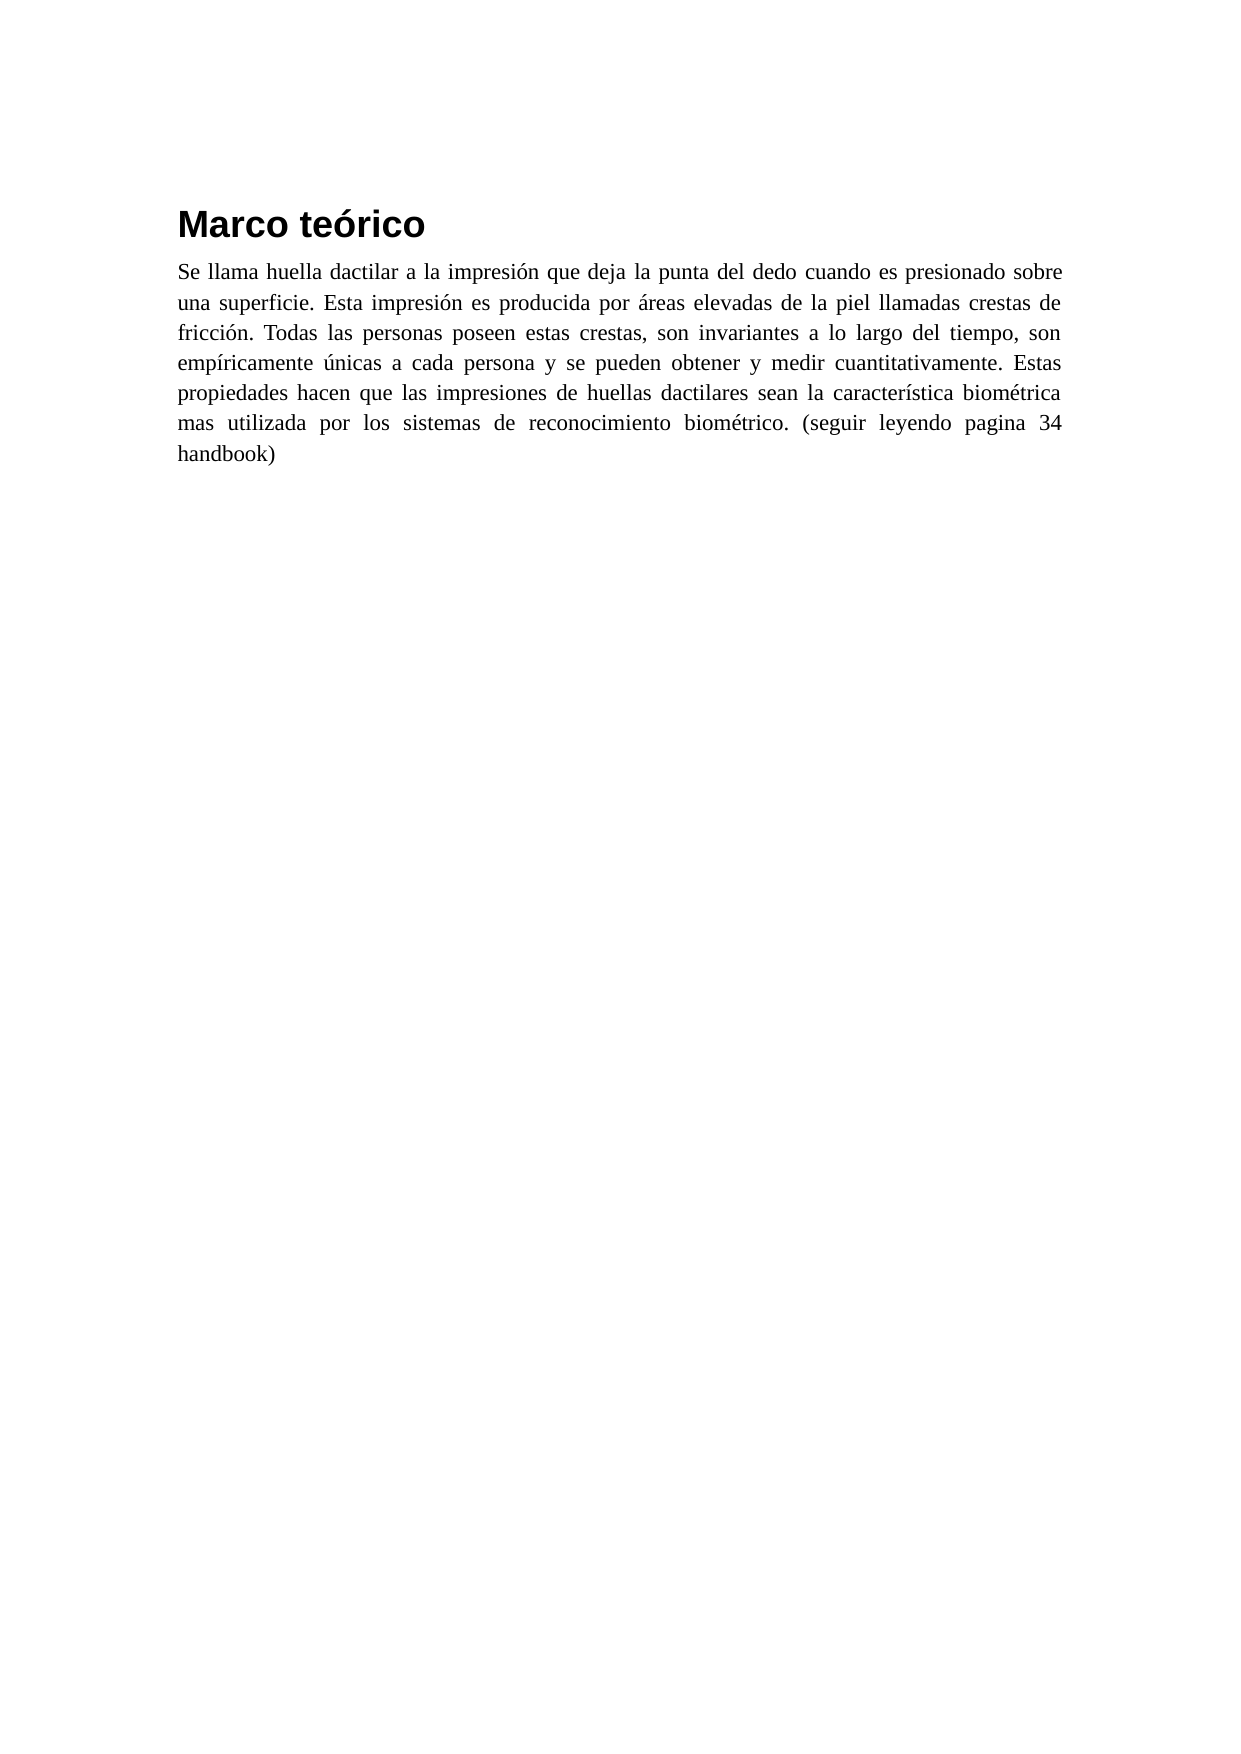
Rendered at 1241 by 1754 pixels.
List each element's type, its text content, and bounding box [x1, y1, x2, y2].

subtitle Marco teórico [177, 202, 1063, 246]
text Se llama huella dactilar a la impresión que deja la punta del dedo cuando es presionado sobre una superficie. Esta impresión es producida por áreas elevadas de la piel llamadas crestas de fricción. Todas las personas poseen estas crestas, son invariantes a lo largo del tiempo, son empíricamente únicas a cada persona y se pueden obtener y medir cuantitativamente. Estas propiedades hacen que las impresiones de huellas dactilares sean la característica biométrica mas utilizada por los sistemas de reconocimiento biométrico. (seguir leyendo pagina 34 handbook) [177, 258, 1063, 466]
